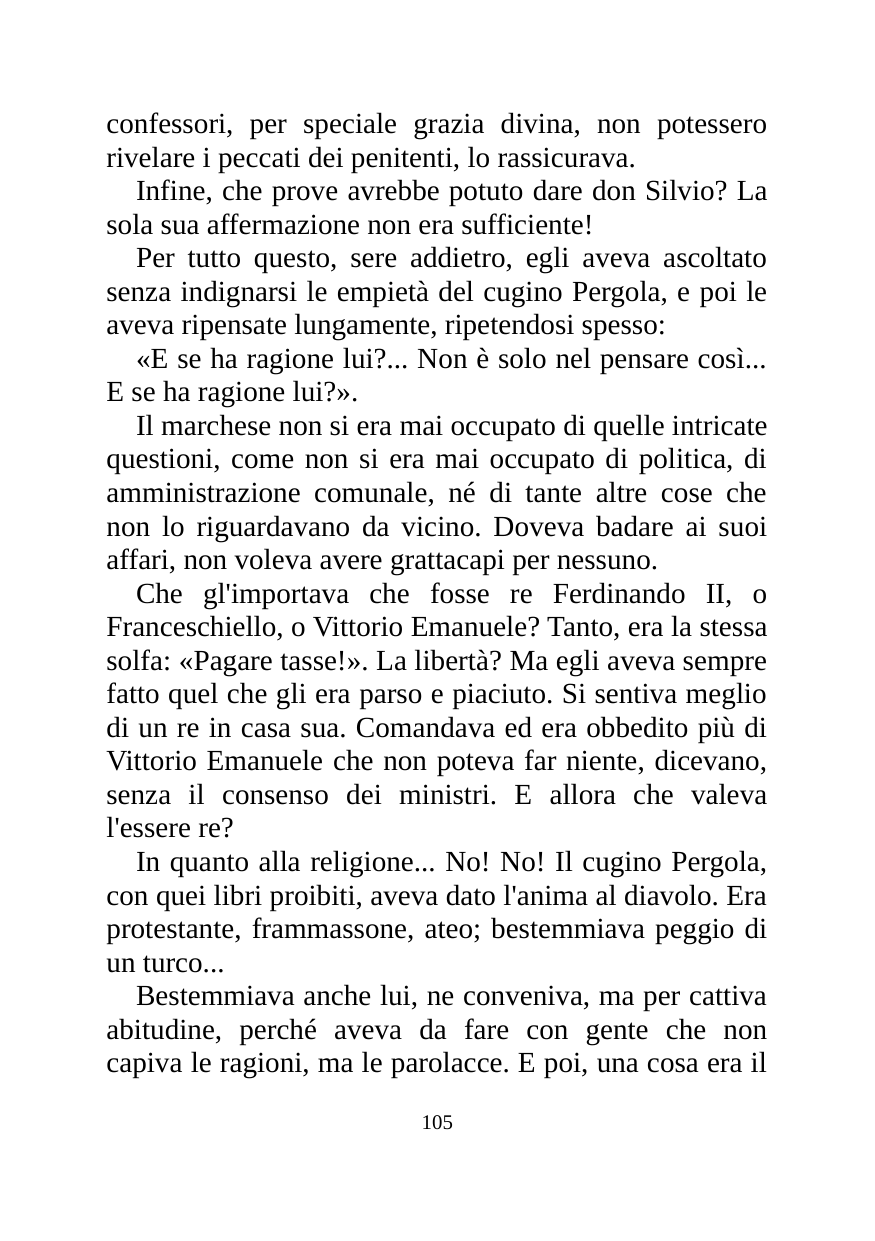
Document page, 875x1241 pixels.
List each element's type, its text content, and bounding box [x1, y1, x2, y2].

text Bestemmiava anche lui, ne conveniva, ma per cattiva abitudine, perché aveva da fare con gente che non capiva le ragioni, ma le parolacce. E poi, una cosa era il [106, 978, 768, 1079]
text Per tutto questo, sere addietro, egli aveva ascoltato senza indignarsi le empietà del cugino Pergola, e poi le aveva ripensate lungamente, ripetendosi spesso: [106, 240, 768, 341]
text confessori, per speciale grazia divina, non potessero rivelare i peccati dei penitenti, lo rassicurava. [106, 106, 768, 173]
text Il marchese non si era mai occupato di quelle intricate questioni, come non si era mai occupato di politica, di amministrazione comunale, né di tante altre cose che non lo riguardavano da vicino. Doveva badare ai suoi affari, non voleva avere grattacapi per nessuno. [106, 408, 768, 576]
text In quanto alla religione... No! No! Il cugino Pergola, con quei libri proibiti, aveva dato l'anima al diavolo. Era protestante, frammassone, ateo; bestemmiava peggio di un turco... [106, 844, 768, 978]
text Infine, che prove avrebbe potuto dare don Silvio? La sola sua affermazione non era sufficiente! [106, 173, 768, 240]
text Che gl'importava che fosse re Ferdinando II, o Franceschiello, o Vittorio Emanuele? Tanto, era la stessa solfa: «Pagare tasse!». La libertà? Ma egli aveva sempre fatto quel che gli era parso e piaciuto. Si sentiva meglio di un re in casa sua. Comandava ed era obbedito più di Vittorio Emanuele che non poteva far niente, dicevano, senza il consenso dei ministri. E allora che valeva l'essere re? [106, 576, 768, 844]
text «E se ha ragione lui?... Non è solo nel pensare così... E se ha ragione lui?». [106, 341, 768, 408]
